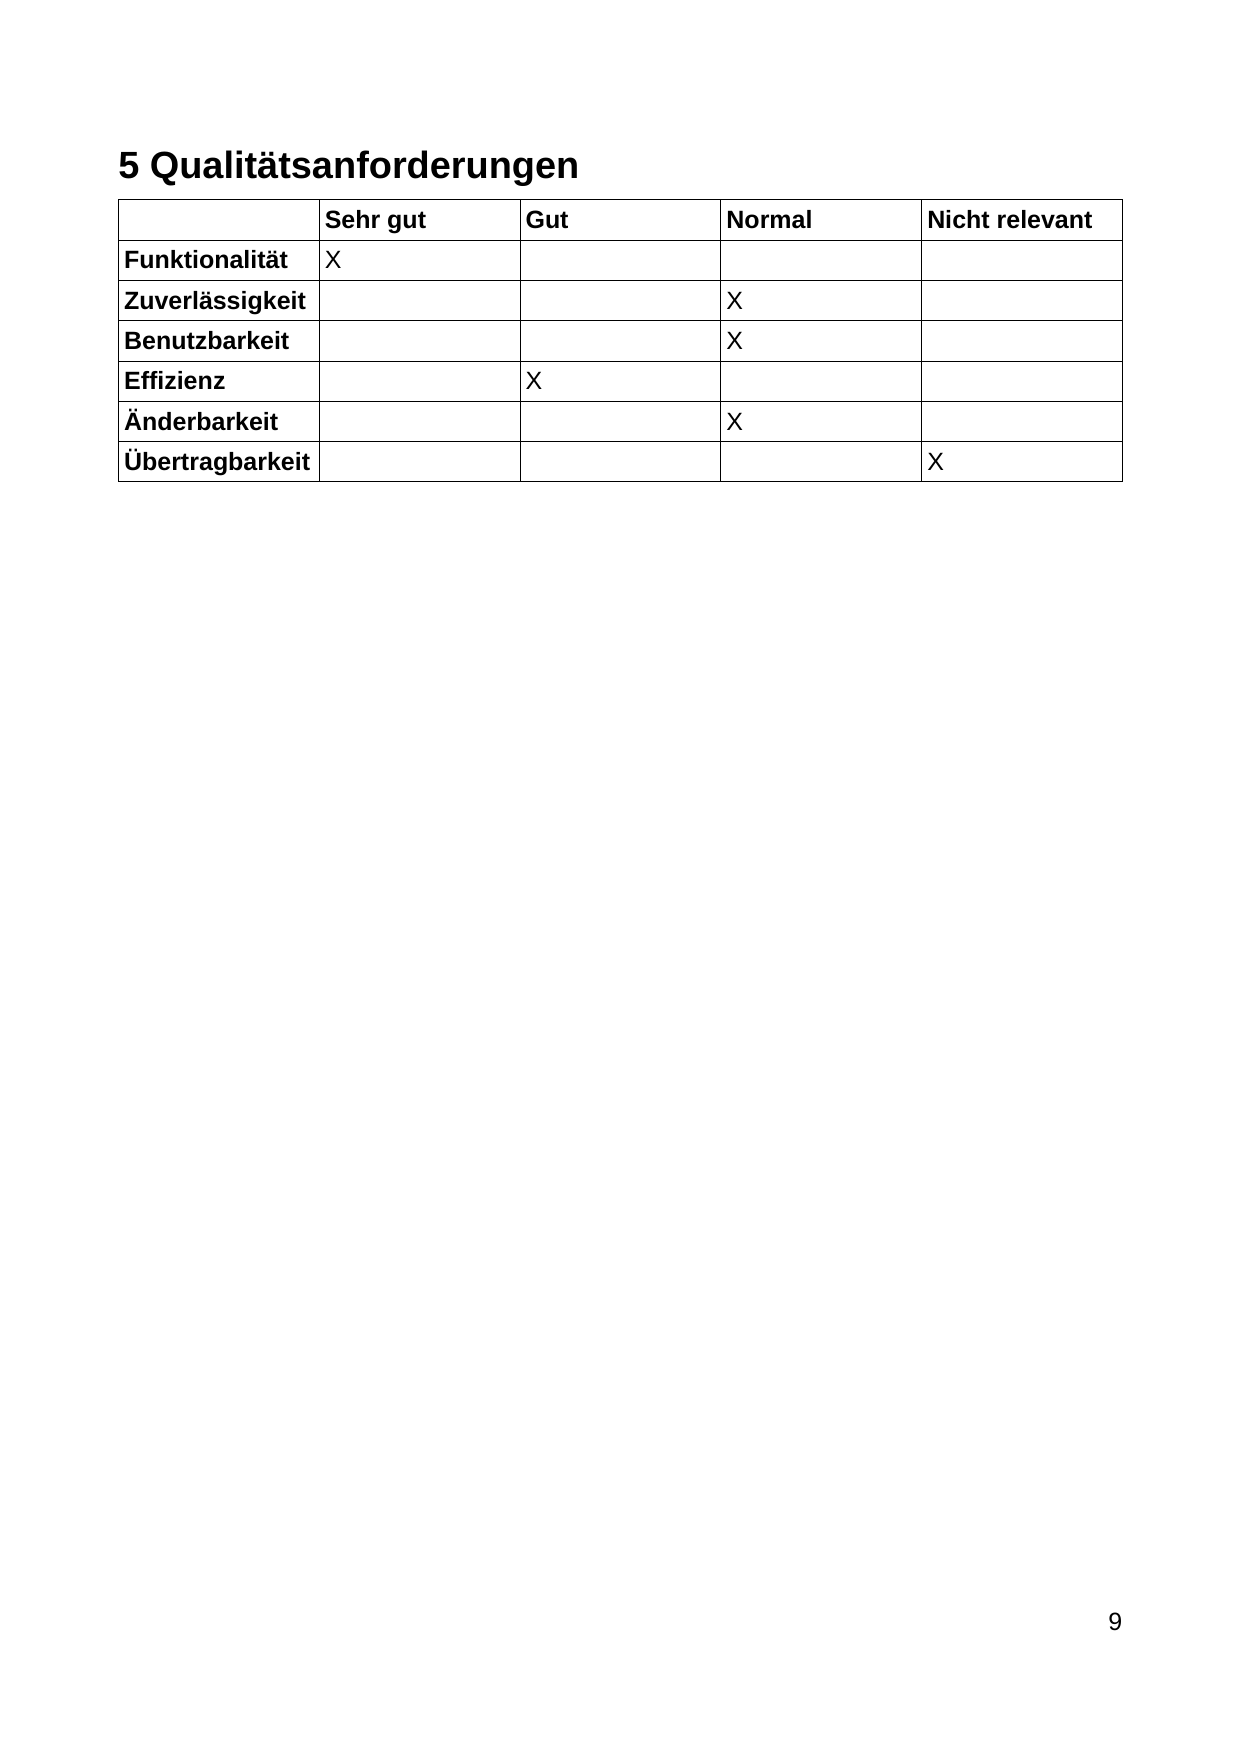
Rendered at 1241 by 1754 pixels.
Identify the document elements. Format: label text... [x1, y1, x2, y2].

table_cell Änderbarkeit [119, 402, 319, 441]
table_cell [922, 281, 1122, 320]
table_cell Benutzbarkeit [119, 321, 319, 361]
table_cell X [922, 442, 1122, 481]
table_cell [521, 442, 720, 481]
table_cell [521, 281, 720, 320]
table_cell Effizienz [119, 362, 319, 401]
table_cell Übertragbarkeit [119, 442, 319, 481]
table_cell [521, 241, 720, 280]
table_cell [922, 321, 1122, 361]
table_cell [320, 442, 520, 481]
table_cell X [521, 362, 720, 401]
table_cell [521, 402, 720, 441]
table_cell X [721, 321, 921, 361]
table_header Sehr gut [320, 200, 520, 239]
table_cell [922, 362, 1122, 401]
table_cell X [320, 241, 520, 280]
subtitle 5 Qualitätsanforderungen [118, 143, 1122, 187]
table_header Normal [721, 200, 921, 239]
table_cell Funktionalität [119, 241, 319, 280]
table_header Nicht relevant [922, 200, 1122, 239]
table_cell [320, 321, 520, 361]
table_cell [721, 241, 921, 280]
table_cell Zuverlässigkeit [119, 281, 319, 320]
table_header [119, 200, 319, 239]
table_cell [922, 241, 1122, 280]
table_cell [721, 362, 921, 401]
table_cell [922, 402, 1122, 441]
table_cell X [721, 402, 921, 441]
table_cell [320, 362, 520, 401]
table_header Gut [521, 200, 720, 239]
table_cell X [721, 281, 921, 320]
table_cell [721, 442, 921, 481]
table_cell [521, 321, 720, 361]
table_cell [320, 281, 520, 320]
table_cell [320, 402, 520, 441]
